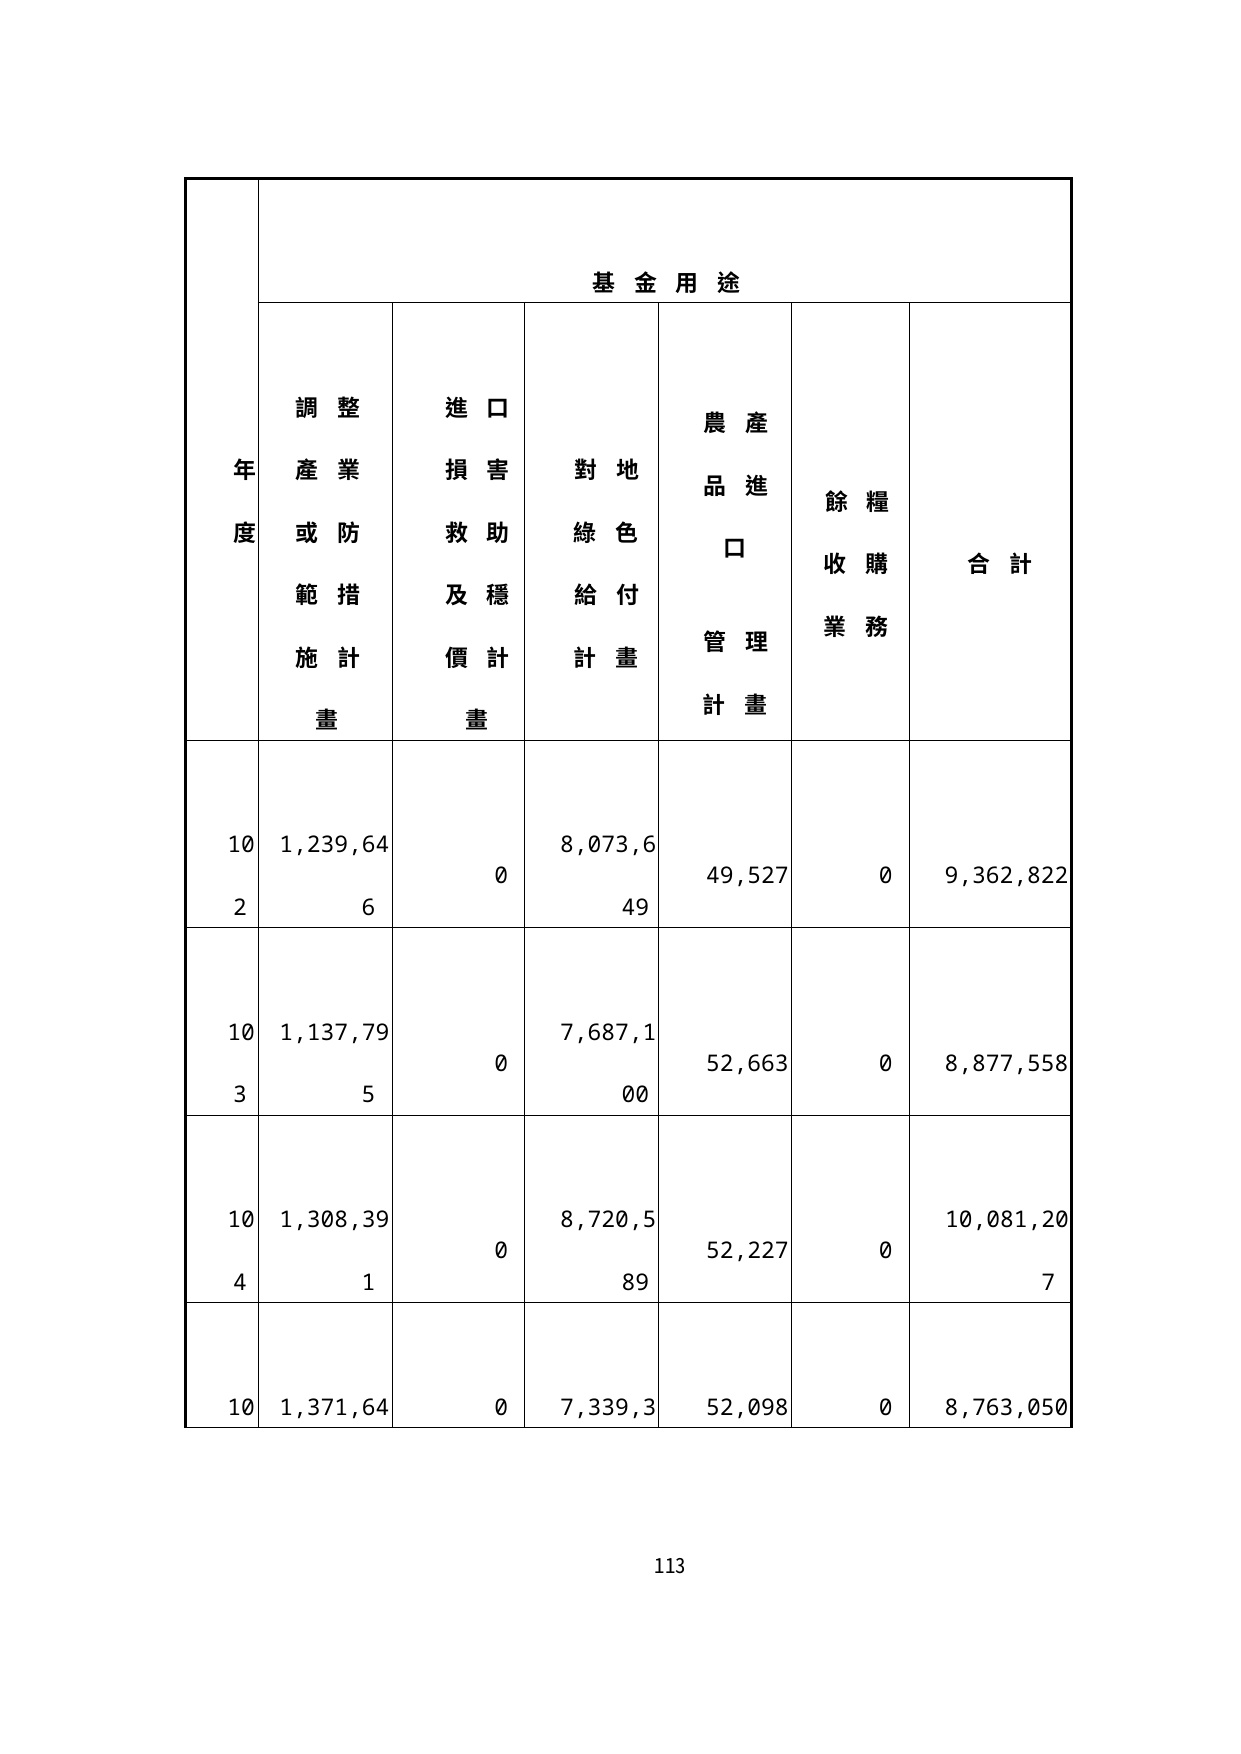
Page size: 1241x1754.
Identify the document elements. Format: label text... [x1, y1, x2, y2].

table_header 基金用途 [259, 180, 1070, 302]
table_cell 0 [393, 1116, 524, 1302]
table_cell 0 [393, 928, 524, 1115]
table_cell 10 [187, 1303, 258, 1427]
table_cell 進口損害救助及穩價計畫 [393, 303, 524, 740]
table_cell 52,098 [659, 1303, 791, 1427]
table_cell 7,339,3 [525, 1303, 658, 1427]
table_cell 102 [187, 741, 258, 927]
table_cell 0 [792, 928, 909, 1115]
table_cell 52,663 [659, 928, 791, 1115]
table_cell 8,073,649 [525, 741, 658, 927]
table_cell 8,763,050 [910, 1303, 1070, 1427]
table_cell 1,308,391 [259, 1116, 392, 1302]
table_cell 合計 [910, 303, 1070, 740]
table_cell 0 [792, 1116, 909, 1302]
table_cell 餘糧收購 業務 [792, 303, 909, 740]
table_cell 104 [187, 1116, 258, 1302]
table_cell 0 [393, 1303, 524, 1427]
table_cell 10,081,207 [910, 1116, 1070, 1302]
table_cell 0 [792, 1303, 909, 1427]
table_cell 對地綠色 給付計畫 [525, 303, 658, 740]
table_cell 49,527 [659, 741, 791, 927]
table_cell 1,137,795 [259, 928, 392, 1115]
table_cell 0 [792, 741, 909, 927]
table_cell 1,239,646 [259, 741, 392, 927]
table_cell 103 [187, 928, 258, 1115]
table_cell 1,371,64 [259, 1303, 392, 1427]
table_cell 調整產業或防範措施計畫 [259, 303, 392, 740]
table_cell 8,720,589 [525, 1116, 658, 1302]
table_cell 0 [393, 741, 524, 927]
table_cell 農產品進口 管理計畫 [659, 303, 791, 740]
table_cell 9,362,822 [910, 741, 1070, 927]
table_cell 52,227 [659, 1116, 791, 1302]
table_cell 7,687,100 [525, 928, 658, 1115]
table_header 年度 [187, 180, 258, 740]
table_cell 8,877,558 [910, 928, 1070, 1115]
